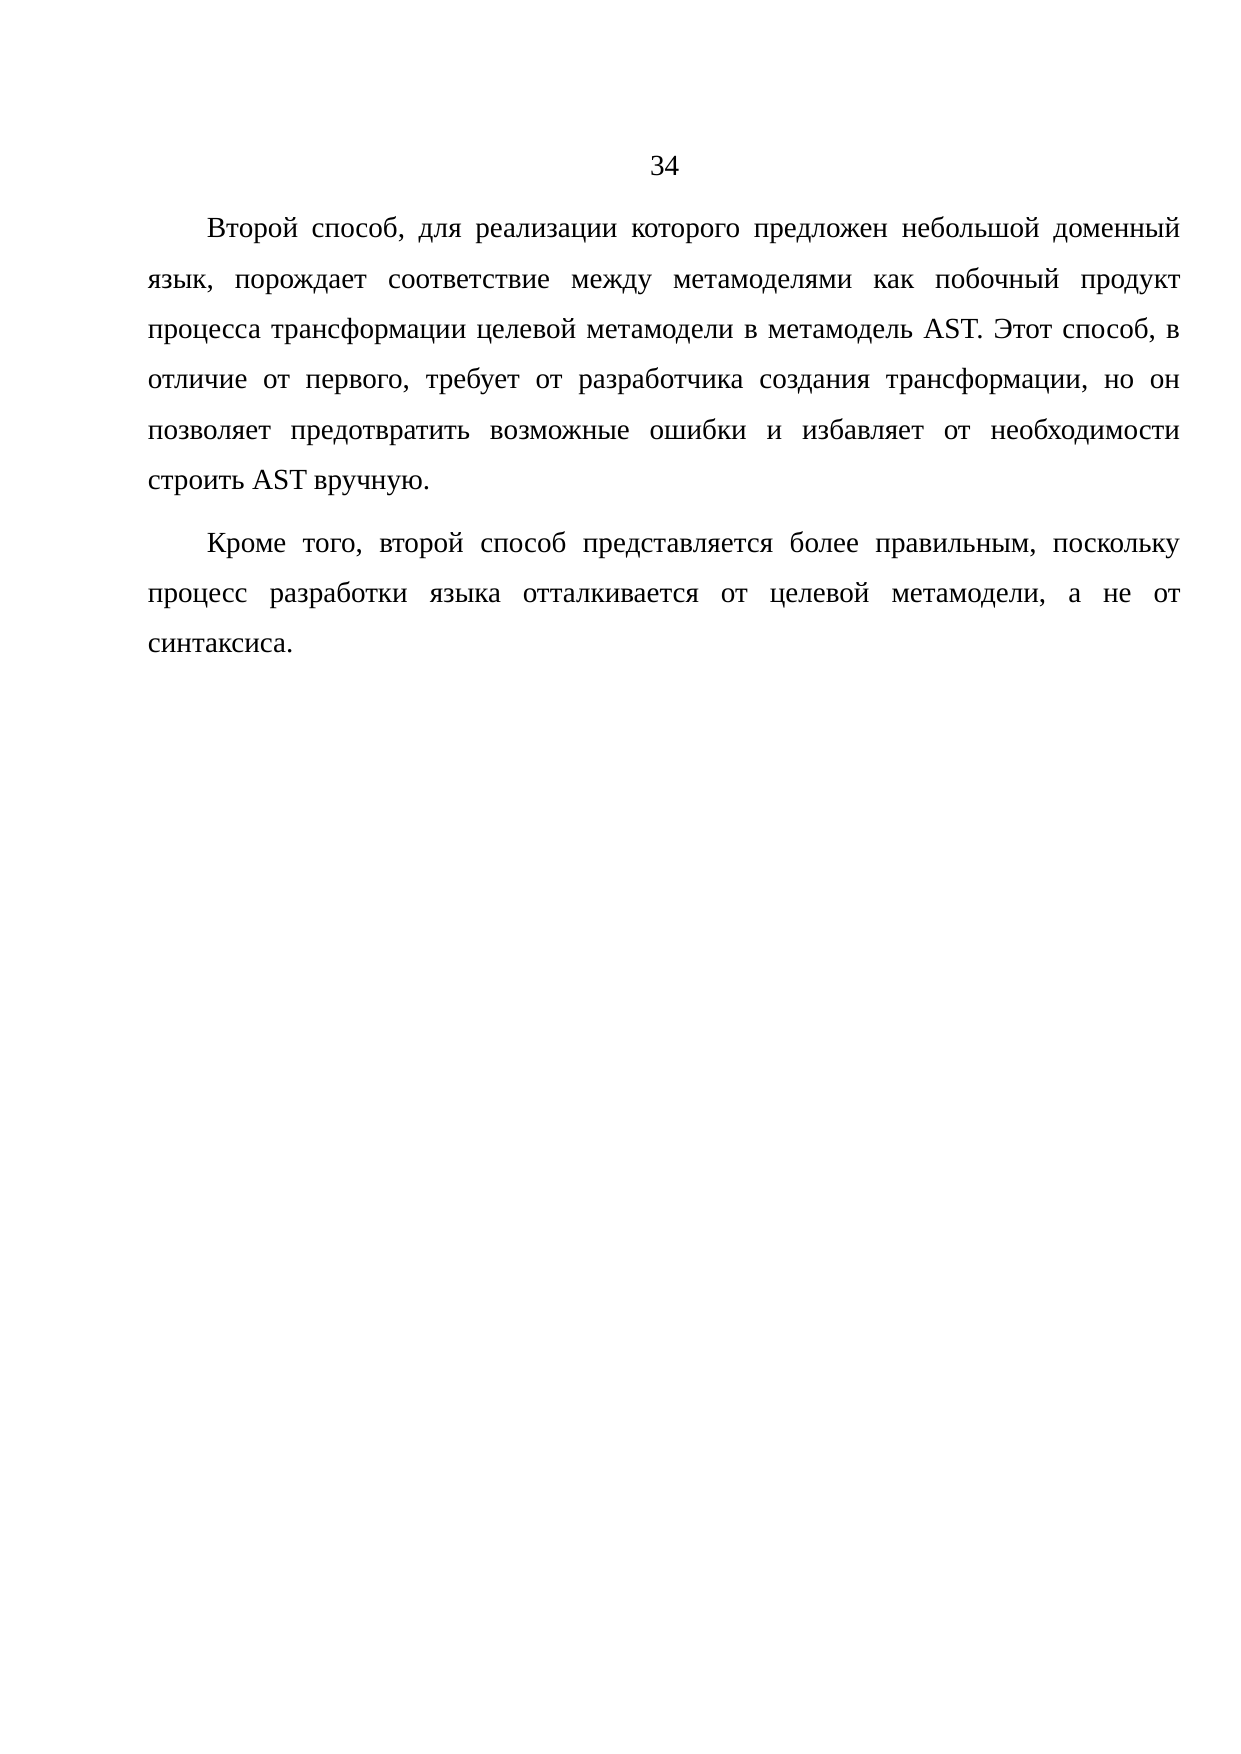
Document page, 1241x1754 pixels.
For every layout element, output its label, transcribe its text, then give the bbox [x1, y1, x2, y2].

text Второй способ, для реализации которого предложен небольшой доменный язык, порождает соответствие между метамоделями как побочный продукт процесса трансформации целевой метамодели в метамодель AST. Этот способ, в отличие от первого, требует от разработчика создания трансформации, но он позволяет предотвратить возможные ошибки и избавляет от необходимости строить AST вручную. [148, 211, 1181, 496]
text Кроме того, второй способ представляется более правильным, поскольку процесс разработки языка отталкивается от целевой метамодели, а не от синтаксиса. [148, 525, 1181, 659]
